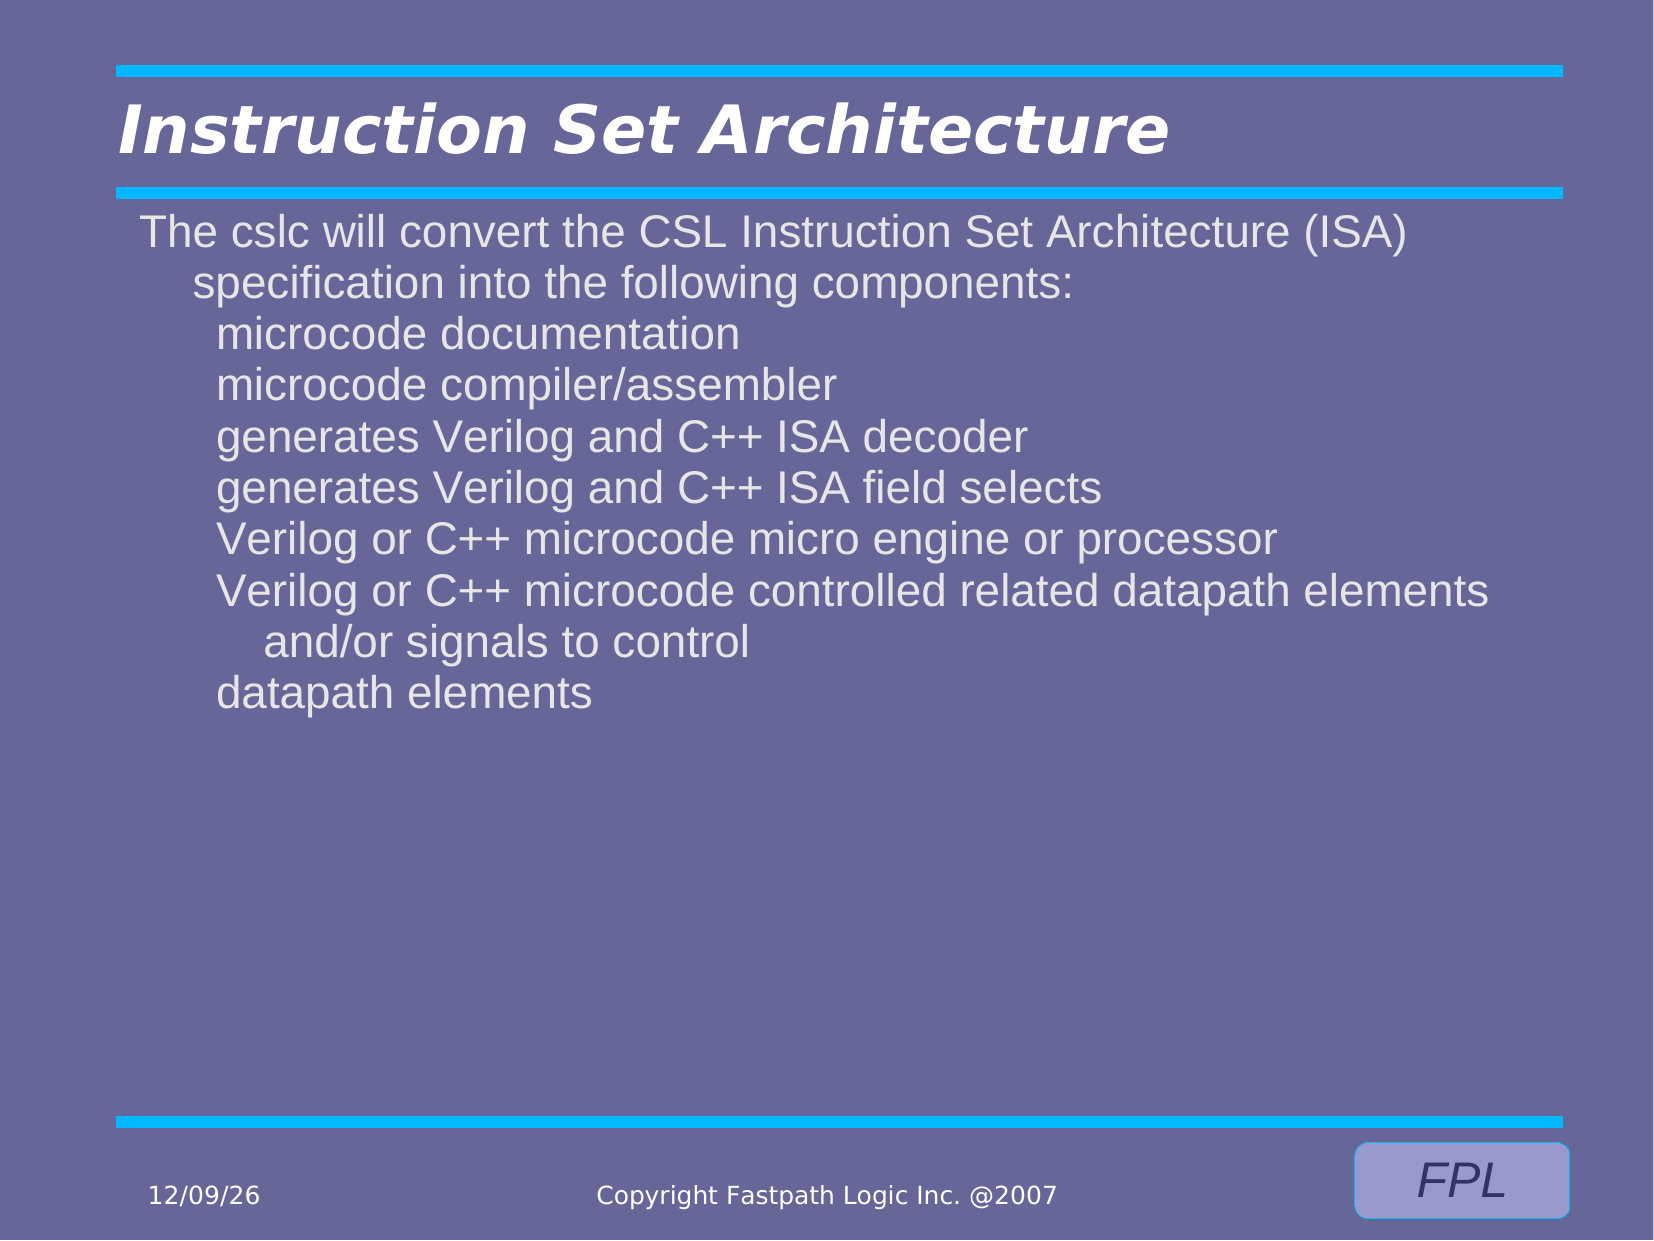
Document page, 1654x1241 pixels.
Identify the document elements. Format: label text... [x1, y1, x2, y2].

title Instruction Set Architecture [118, 41, 1531, 219]
list The cslc will convert the CSL Instruction Set Architecture (ISA) specification into the following components: microcode documentation microcode compiler/assembler generates Verilog and C++ ISA decoder generates Verilog and C++ ISA field selects Verilog or C++ microcode micro engine or processor Verilog or C++ microcode controlled related datapath elements and/or signals to control datapath elements [121, 205, 1561, 1118]
